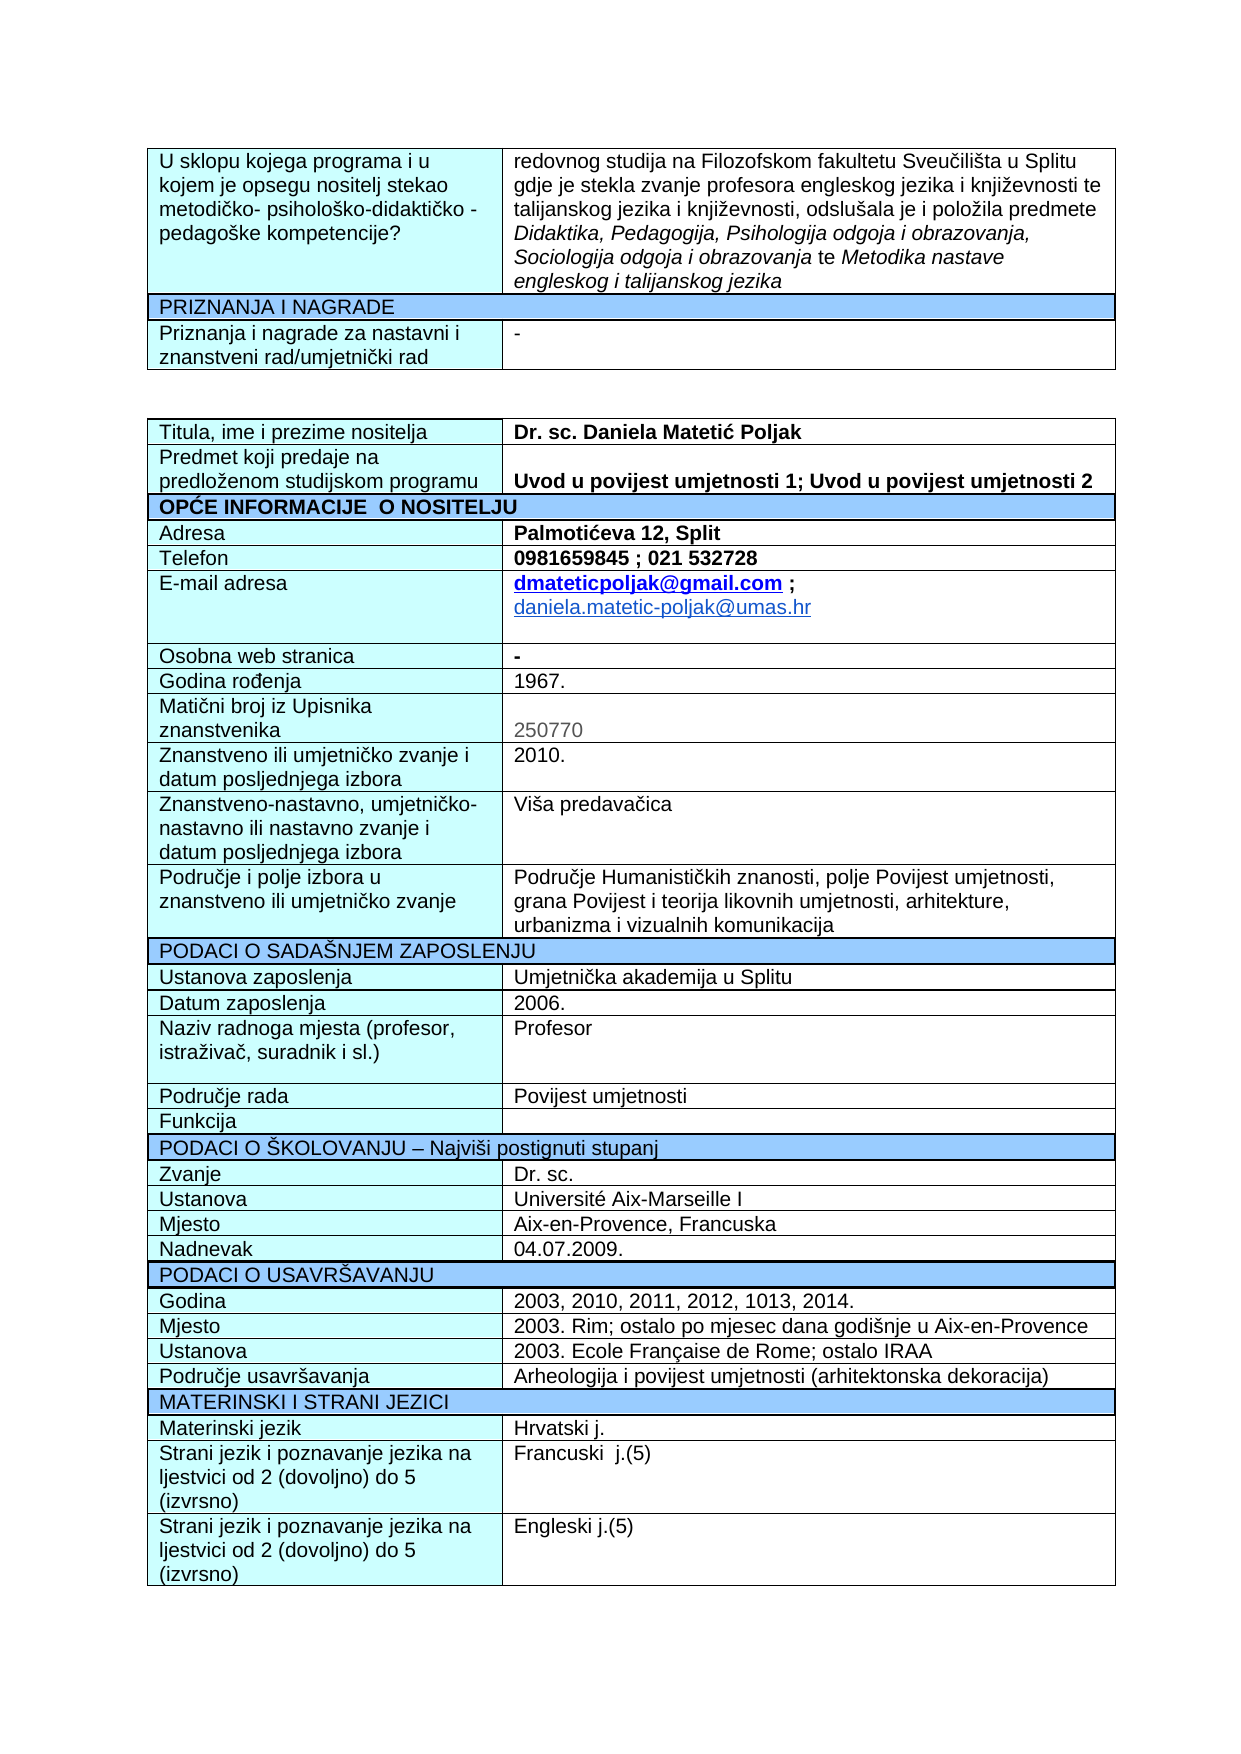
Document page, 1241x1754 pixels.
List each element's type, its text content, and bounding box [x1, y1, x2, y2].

table_cell [503, 1109, 1115, 1133]
table_cell Adresa [148, 521, 502, 544]
table_cell Znanstveno-nastavno, umjetničko-nastavno ili nastavno zvanje i datum posljednjega izbora [148, 792, 502, 864]
table_cell 2003. Rim; ostalo po mjesec dana godišnje u Aix-en-Provence [503, 1314, 1115, 1337]
table_cell PRIZNANJA I NAGRADE [149, 295, 1114, 318]
table_cell Nadnevak [148, 1236, 502, 1260]
table_cell Telefon [148, 546, 502, 569]
table_cell Područje usavršavanja [148, 1364, 502, 1387]
table_cell - [503, 644, 1115, 668]
table_cell redovnog studija na Filozofskom fakultetu Sveučilišta u Splitu gdje je stekla zvanje profesora engleskog jezika i književnosti te talijanskog jezika i književnosti, odslušala je i položila predmete Didaktika, Pedagogija, Psihologija odgoja i obrazovanja, Sociologija odgoja i obrazovanja te Metodika nastave engleskog i talijanskog jezika [503, 149, 1115, 292]
table_cell Priznanja i nagrade za nastavni i znanstveni rad/umjetnički rad [148, 321, 502, 368]
table_cell Université Aix-Marseille I [503, 1186, 1115, 1210]
table_cell Godina rođenja [148, 669, 502, 693]
table_cell Materinski jezik [148, 1416, 502, 1439]
table_cell Viša predavačica [503, 792, 1115, 864]
table_cell Funkcija [148, 1109, 502, 1133]
table_cell Ustanova [148, 1186, 502, 1210]
table_cell Područje Humanističkih znanosti, polje Povijest umjetnosti, grana Povijest i teorija likovnih umjetnosti, arhitekture, urbanizma i vizualnih komunikacija [503, 865, 1115, 937]
table_cell U sklopu kojega programa i u kojem je opsegu nositelj stekao metodičko- psihološko-didaktičko -pedagoške kompetencije? [148, 149, 502, 292]
table_cell Profesor [503, 1016, 1115, 1083]
table_cell - [503, 321, 1115, 368]
table_cell Ustanova [148, 1339, 502, 1362]
table_cell 2003. Ecole Française de Rome; ostalo IRAA [503, 1339, 1115, 1362]
table_cell 2003, 2010, 2011, 2012, 1013, 2014. [503, 1289, 1115, 1312]
table_cell Znanstveno ili umjetničko zvanje i datum posljednjega izbora [148, 743, 502, 791]
table_cell OPĆE INFORMACIJE O NOSITELJU [149, 495, 1114, 518]
table_cell Arheologija i povijest umjetnosti (arhitektonska dekoracija) [503, 1364, 1115, 1387]
table_cell Godina [148, 1289, 502, 1312]
table_cell Datum zaposlenja [148, 991, 502, 1015]
table_cell Uvod u povijest umjetnosti 1; Uvod u povijest umjetnosti 2 [503, 445, 1115, 492]
table_cell PODACI O SADAŠNJEM ZAPOSLENJU [149, 939, 1114, 963]
table_cell Zvanje [148, 1161, 502, 1185]
table_cell Strani jezik i poznavanje jezika na ljestvici od 2 (dovoljno) do 5 (izvrsno) [148, 1441, 502, 1512]
table_cell dmateticpoljak@gmail.com ; daniela.matetic-poljak@umas.hr [503, 571, 1115, 643]
table_cell MATERINSKI I STRANI JEZICI [149, 1390, 1114, 1413]
table_cell 250770 [503, 694, 1115, 742]
table_cell Engleski j.(5) [503, 1514, 1115, 1585]
table_header Titula, ime i prezime nositelja [148, 420, 502, 443]
table_cell Dr. sc. [503, 1161, 1115, 1185]
table_cell Matični broj iz Upisnika znanstvenika [148, 694, 502, 742]
table_cell Povijest umjetnosti [503, 1084, 1115, 1108]
table_cell Francuski j.(5) [503, 1441, 1115, 1512]
table_header Dr. sc. Daniela Matetić Poljak [503, 419, 1115, 443]
table_cell Mjesto [148, 1314, 502, 1337]
table_cell Naziv radnoga mjesta (profesor, istraživač, suradnik i sl.) [148, 1016, 502, 1083]
table_cell Hrvatski j. [503, 1416, 1115, 1439]
table_cell Mjesto [148, 1211, 502, 1235]
table_cell Palmotićeva 12, Split [503, 521, 1115, 544]
table_cell PODACI O USAVRŠAVANJU [149, 1263, 1114, 1286]
table_cell PODACI O ŠKOLOVANJU – Najviši postignuti stupanj [149, 1135, 1114, 1159]
table_cell 2006. [503, 991, 1115, 1015]
table_cell 1967. [503, 669, 1115, 693]
table_cell Područje rada [148, 1084, 502, 1108]
table_cell E-mail adresa [148, 571, 502, 643]
table_cell 0981659845 ; 021 532728 [503, 546, 1115, 569]
table_cell Strani jezik i poznavanje jezika na ljestvici od 2 (dovoljno) do 5 (izvrsno) [148, 1514, 502, 1585]
table_cell Osobna web stranica [148, 644, 502, 668]
table_cell Umjetnička akademija u Splitu [503, 965, 1115, 989]
table_cell 04.07.2009. [503, 1236, 1115, 1260]
table_cell Predmet koji predaje na predloženom studijskom programu [148, 445, 502, 492]
table_cell Aix-en-Provence, Francuska [503, 1211, 1115, 1235]
table_cell Ustanova zaposlenja [148, 965, 502, 989]
table_cell Područje i polje izbora u znanstveno ili umjetničko zvanje [148, 865, 502, 937]
table_cell 2010. [503, 743, 1115, 791]
